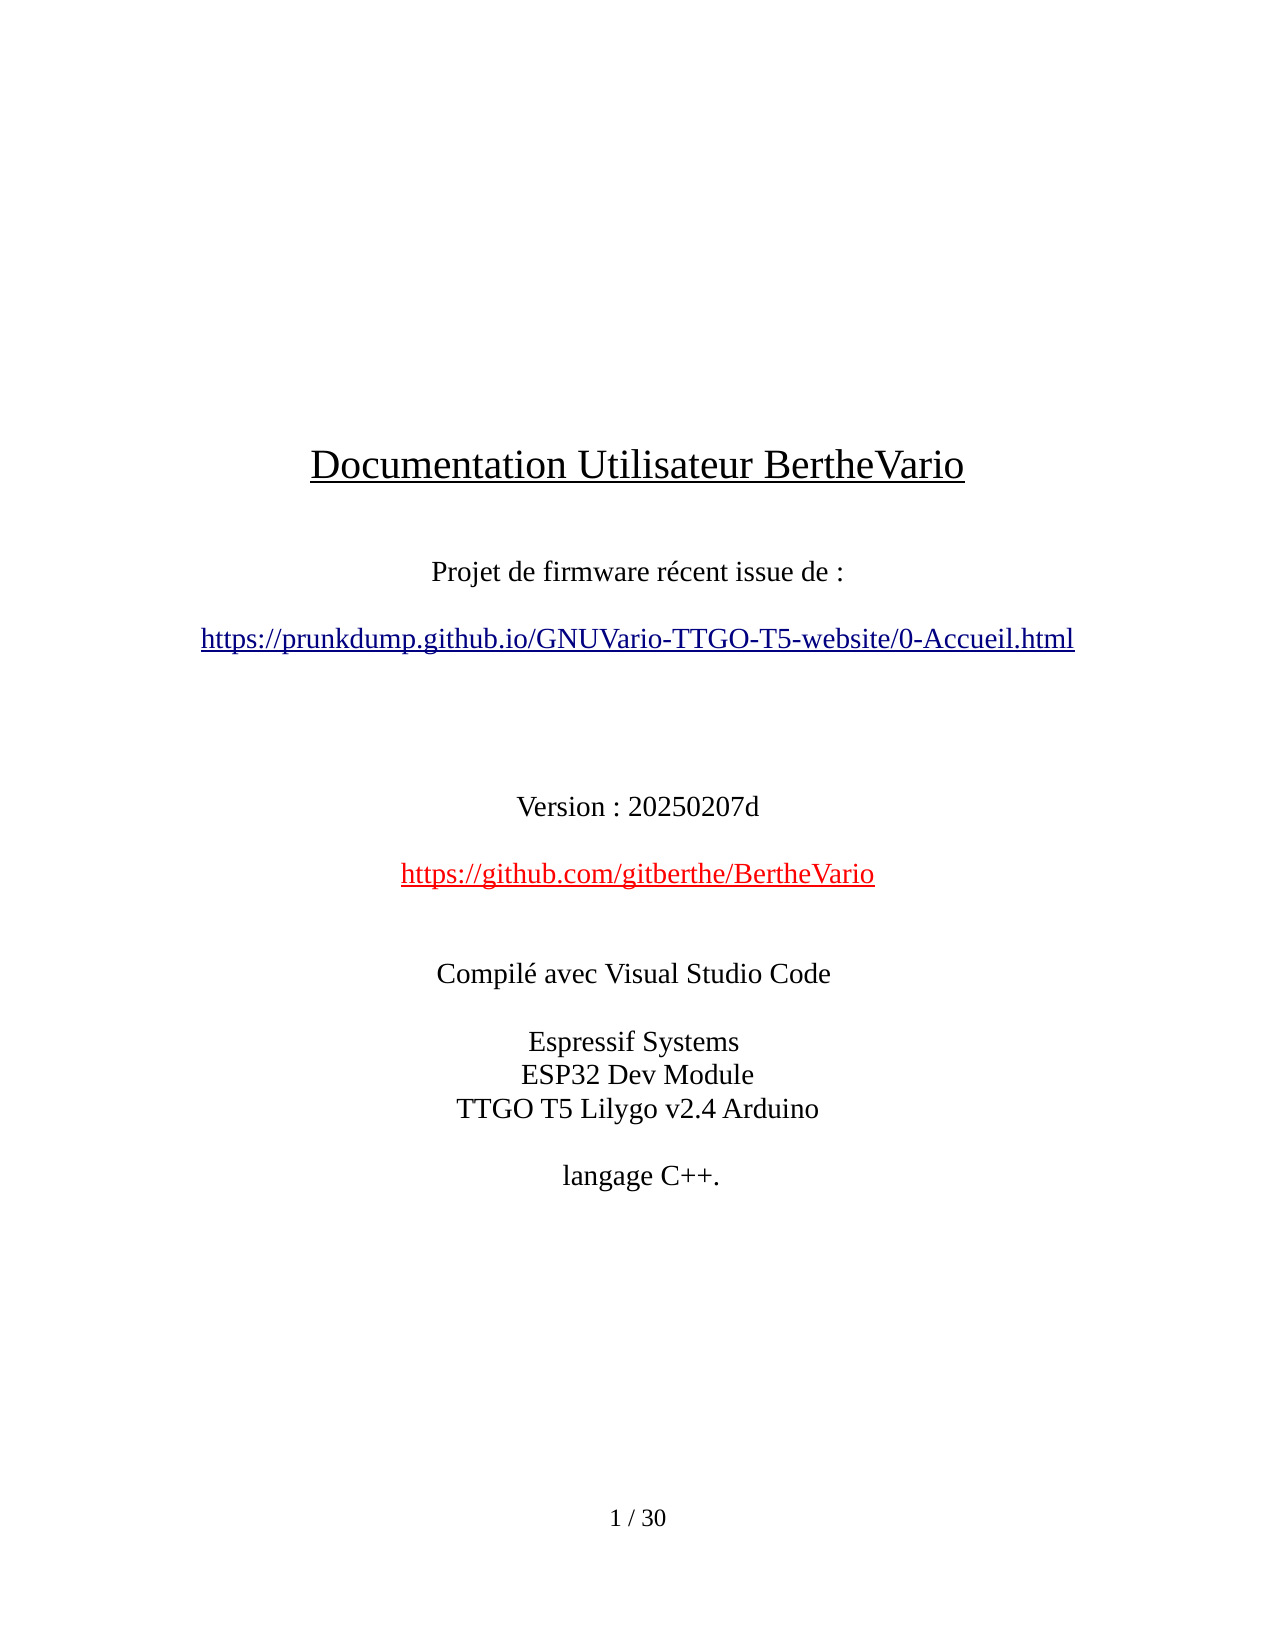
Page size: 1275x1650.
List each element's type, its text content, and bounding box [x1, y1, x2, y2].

text Compilé avec Visual Studio Code [118, 957, 1157, 990]
text ESP32 Dev Module [118, 1057, 1157, 1091]
text langage C++. [118, 1158, 1157, 1191]
text Documentation Utilisateur BertheVario [118, 439, 1157, 487]
text https://prunkdump.github.io/GNUVario-TTGO-T5-website/0-Accueil.html [118, 621, 1157, 655]
text Version : 20250207d [118, 789, 1157, 822]
text TTGO T5 Lilygo v2.4 Arduino [118, 1091, 1157, 1124]
text Projet de firmware récent issue de : [118, 554, 1157, 588]
text https://github.com/gitberthe/BertheVario [118, 856, 1157, 889]
text Espressif Systems [118, 1024, 1157, 1057]
